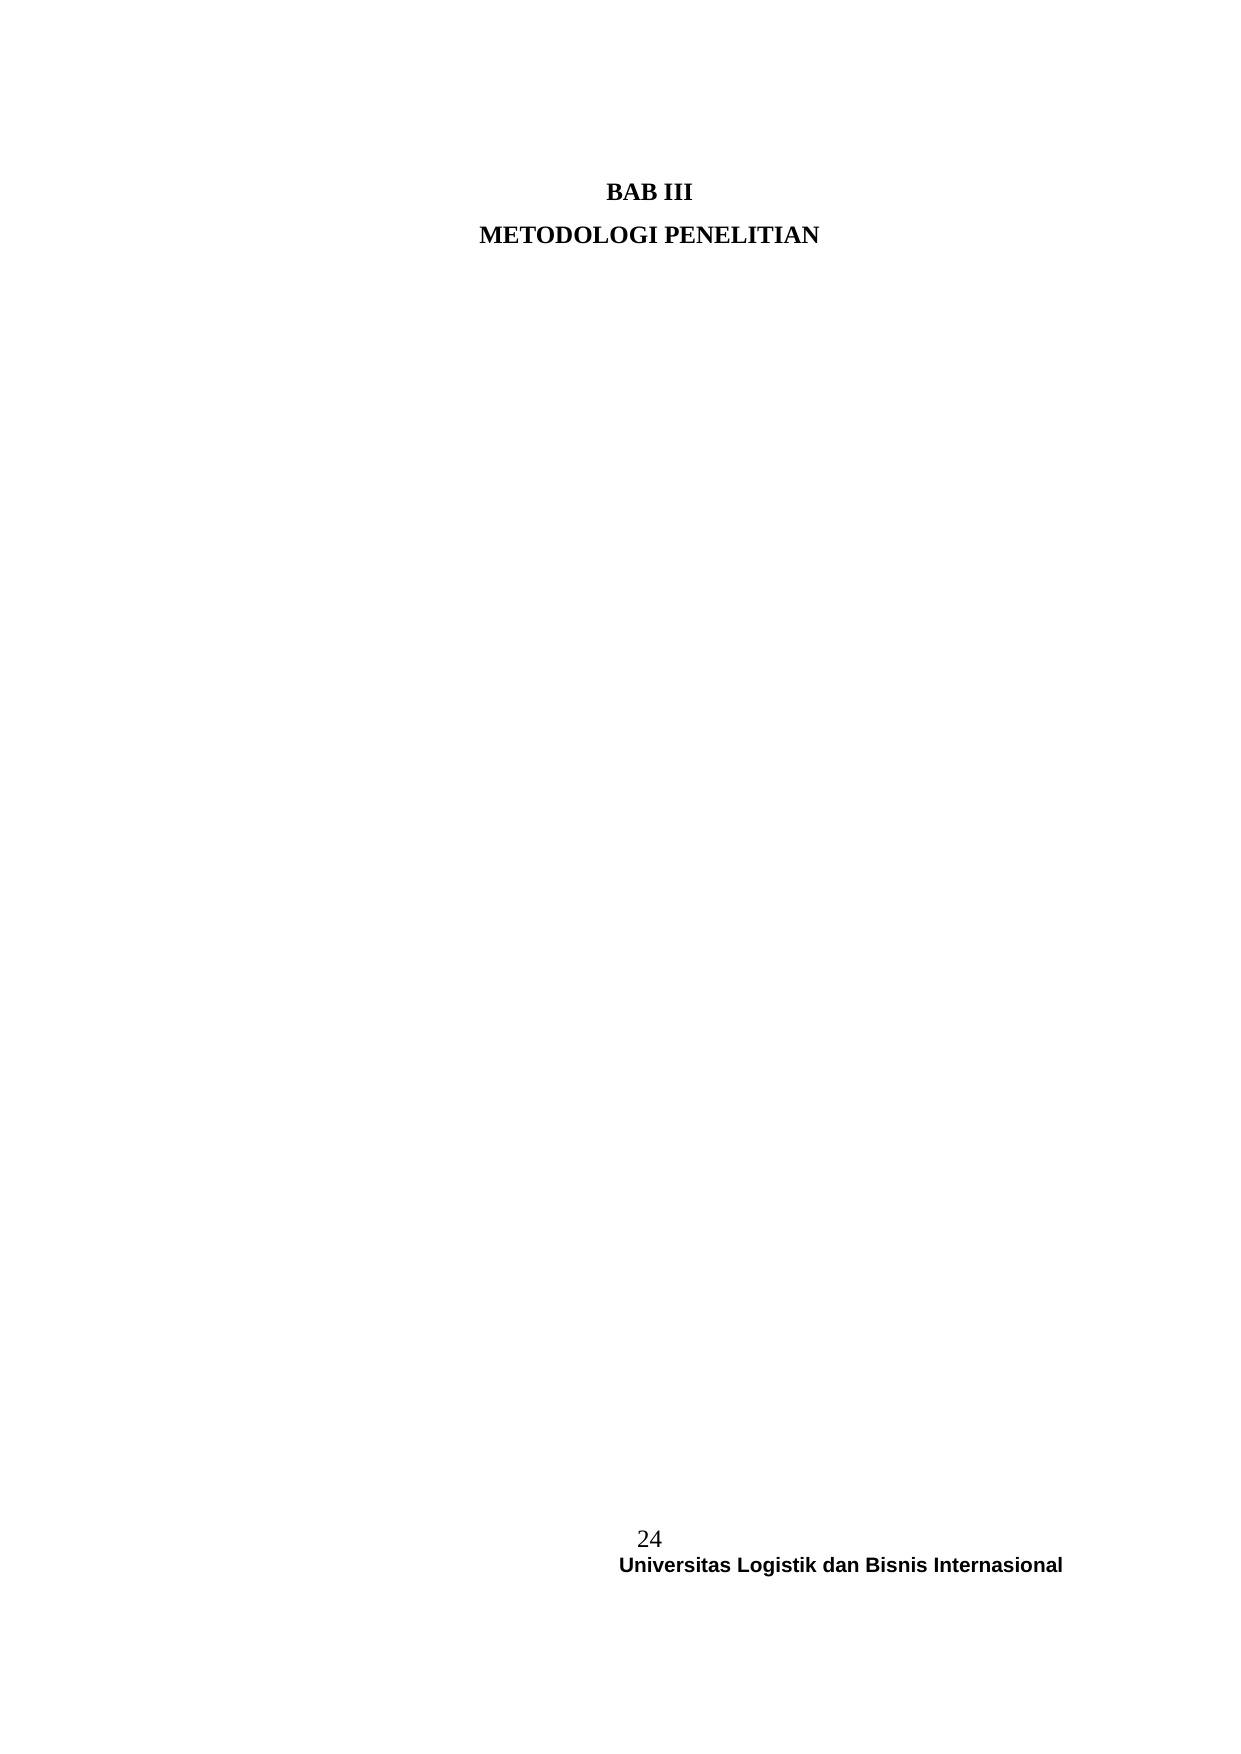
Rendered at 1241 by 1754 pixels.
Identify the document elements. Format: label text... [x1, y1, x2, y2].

subtitle Metodologi penelitian [236, 177, 1063, 249]
